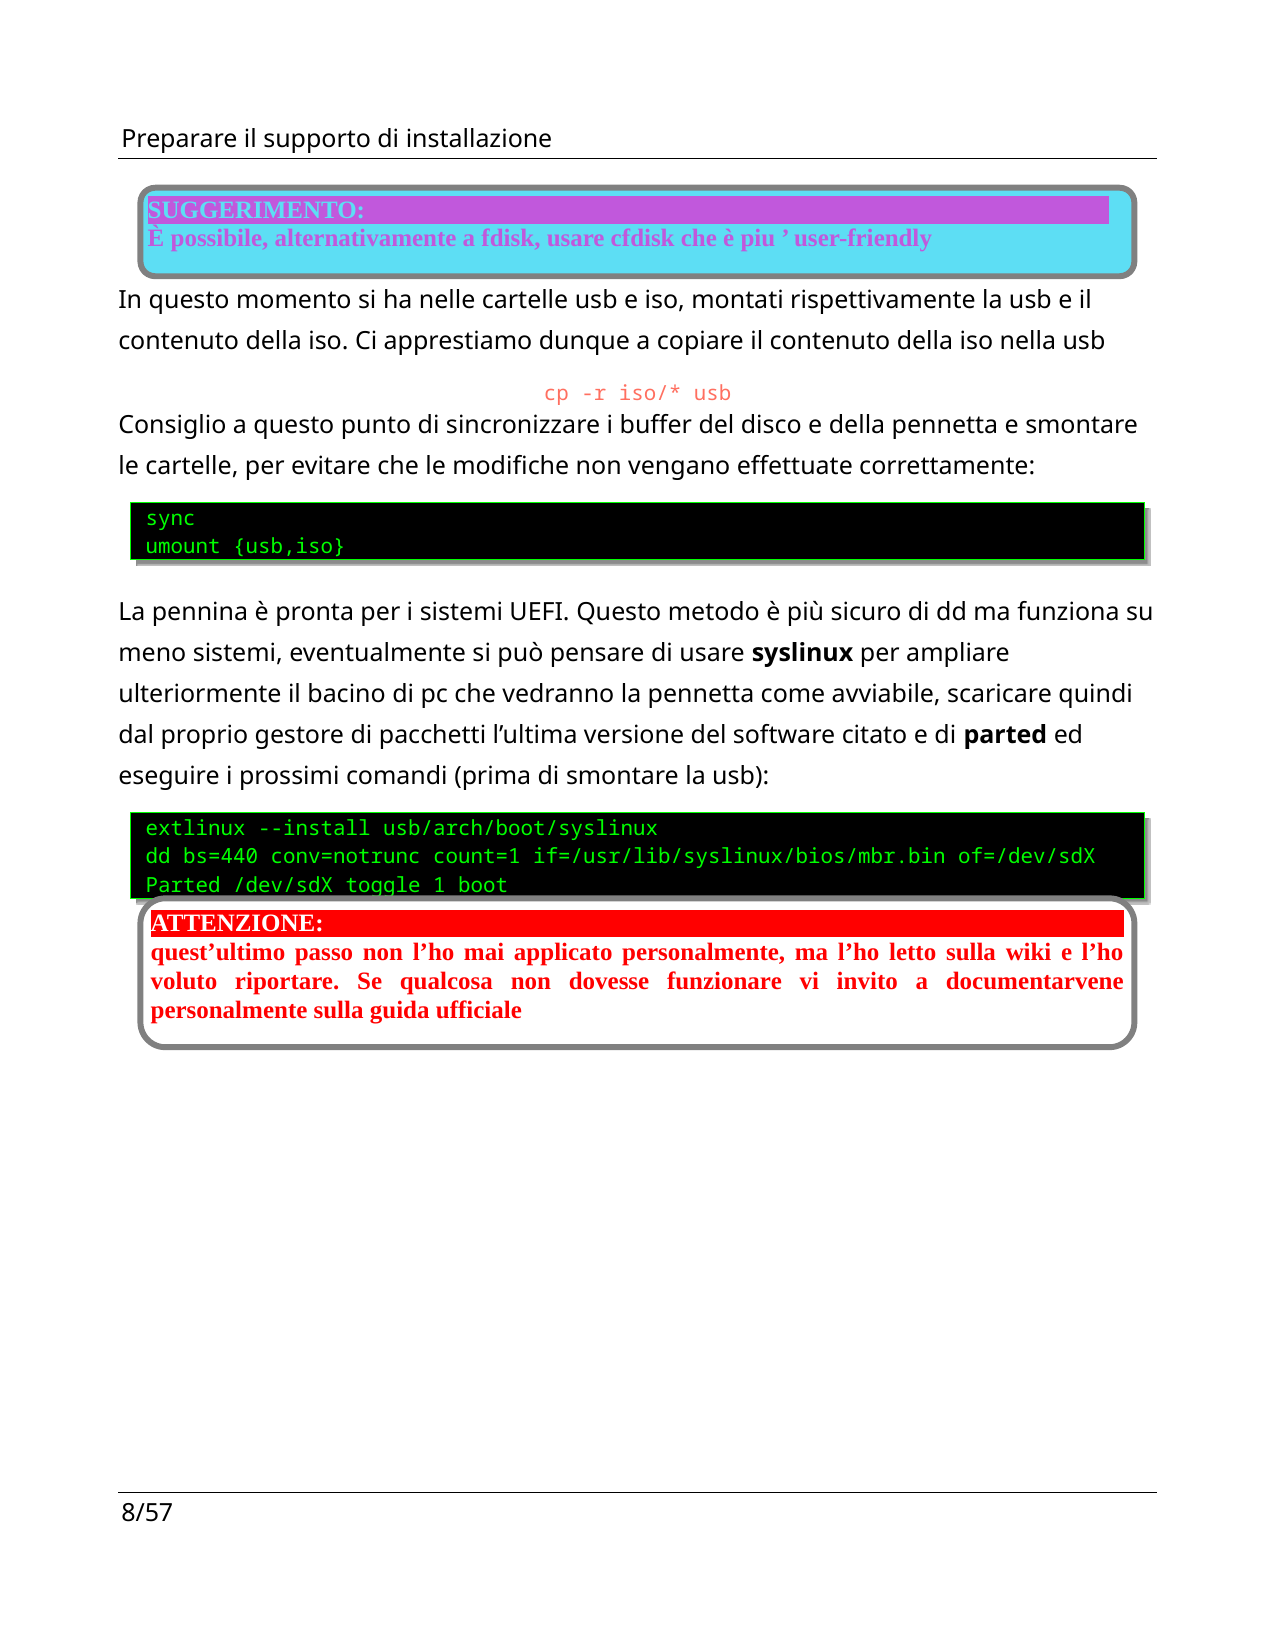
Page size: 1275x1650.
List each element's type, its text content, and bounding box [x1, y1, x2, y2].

text cp -r iso/* usb [118, 378, 1157, 407]
text La pennina è pronta per i sistemi UEFI. Questo metodo è più sicuro di dd ma funziona su meno sistemi, eventualmente si può pensare di usare syslinux per ampliare ulteriormente il bacino di pc che vedranno la pennetta come avviabile, scaricare quindi dal proprio gestore di pacchetti l’ultima versione del software citato e di parted ed eseguire i prossimi comandi (prima di smontare la usb): [118, 594, 1157, 791]
text In questo momento si ha nelle cartelle usb e iso, montati rispettivamente la usb e il contenuto della iso. Ci apprestiamo dunque a copiare il contenuto della iso nella usb [118, 282, 1157, 357]
text Consiglio a questo punto di sincronizzare i buffer del disco e della pennetta e smontare le cartelle, per evitare che le modifiche non vengano effettuate correttamente: [118, 407, 1157, 482]
